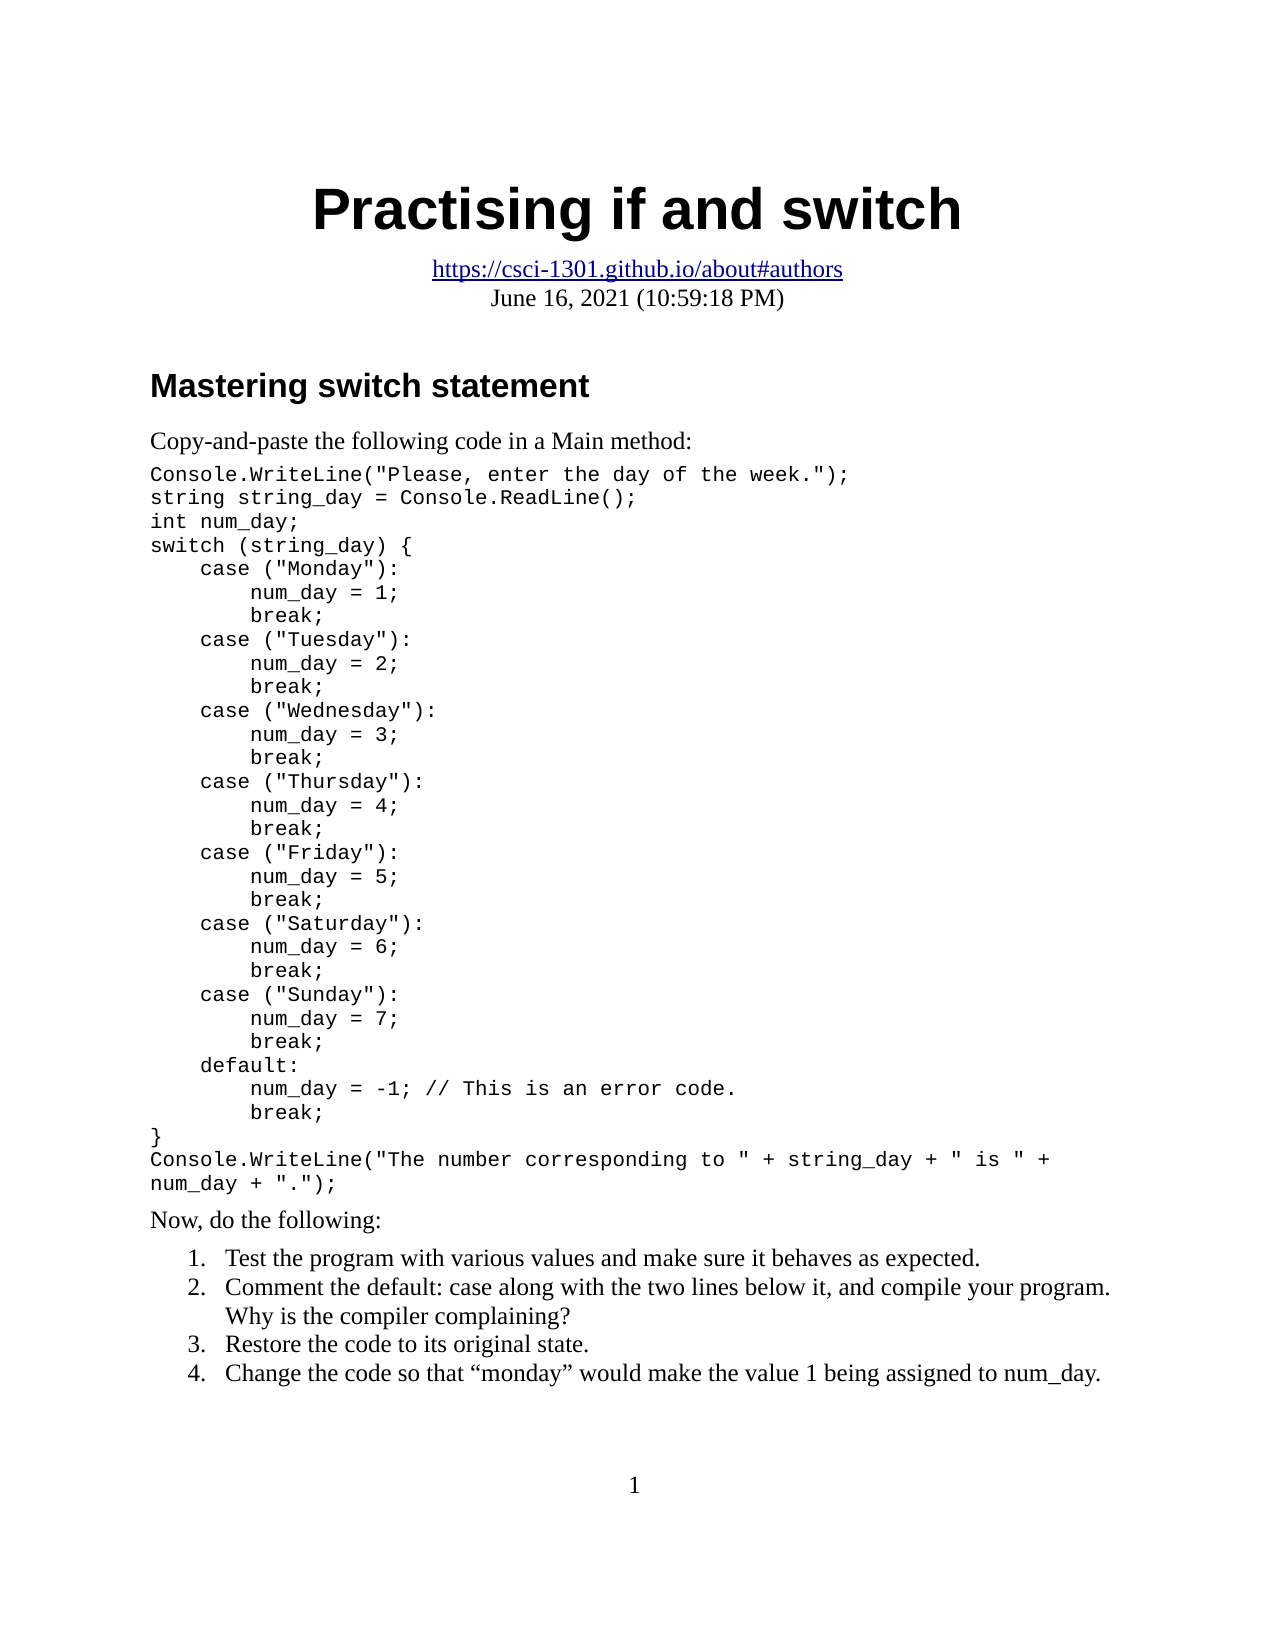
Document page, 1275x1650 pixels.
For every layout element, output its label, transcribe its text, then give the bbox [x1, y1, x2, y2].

text num_day = 2; [150, 653, 1125, 676]
text break; [150, 1102, 1125, 1126]
list Test the program with various values and make sure it behaves as expected. [187, 1243, 1125, 1272]
text string string_day = Console.ReadLine(); [150, 487, 1125, 511]
subtitle Mastering switch statement [150, 366, 1125, 404]
text break; [150, 747, 1125, 771]
text num_day = 5; [150, 866, 1125, 889]
text https://csci-1301.github.io/about#authors [150, 254, 1125, 283]
text default: [150, 1055, 1125, 1078]
list Change the code so that “monday” would make the value 1 being assigned to num_day. [187, 1358, 1125, 1387]
text break; [150, 960, 1125, 984]
text Now, do the following: [150, 1206, 1125, 1234]
text break; [150, 889, 1125, 913]
text switch (string_day) { [150, 534, 1125, 558]
text num_day = 6; [150, 937, 1125, 960]
text Console.WriteLine("Please, enter the day of the week."); [150, 464, 1125, 487]
text num_day = 4; [150, 795, 1125, 818]
text Console.WriteLine("The number corresponding to " + string_day + " is " + num_day + "."); [150, 1149, 1125, 1197]
text case ("Wednesday"): [150, 700, 1125, 724]
text break; [150, 818, 1125, 842]
text int num_day; [150, 511, 1125, 534]
list Comment the default: case along with the two lines below it, and compile your program. Why is the compiler complaining? [187, 1272, 1125, 1329]
text } [150, 1126, 1125, 1149]
text case ("Monday"): [150, 558, 1125, 582]
text case ("Saturday"): [150, 913, 1125, 937]
text case ("Sunday"): [150, 984, 1125, 1007]
text num_day = -1; // This is an error code. [150, 1078, 1125, 1102]
text num_day = 1; [150, 582, 1125, 606]
text case ("Tuesday"): [150, 629, 1125, 653]
text num_day = 3; [150, 724, 1125, 747]
text num_day = 7; [150, 1007, 1125, 1031]
text case ("Friday"): [150, 842, 1125, 866]
list Restore the code to its original state. [187, 1329, 1125, 1358]
text break; [150, 676, 1125, 700]
text June 16, 2021 (10:59:18 PM) [150, 283, 1125, 312]
text Copy-and-paste the following code in a Main method: [150, 426, 1125, 455]
text break; [150, 1031, 1125, 1055]
text case ("Thursday"): [150, 771, 1125, 795]
text break; [150, 606, 1125, 629]
title Practising if and switch [150, 175, 1125, 242]
